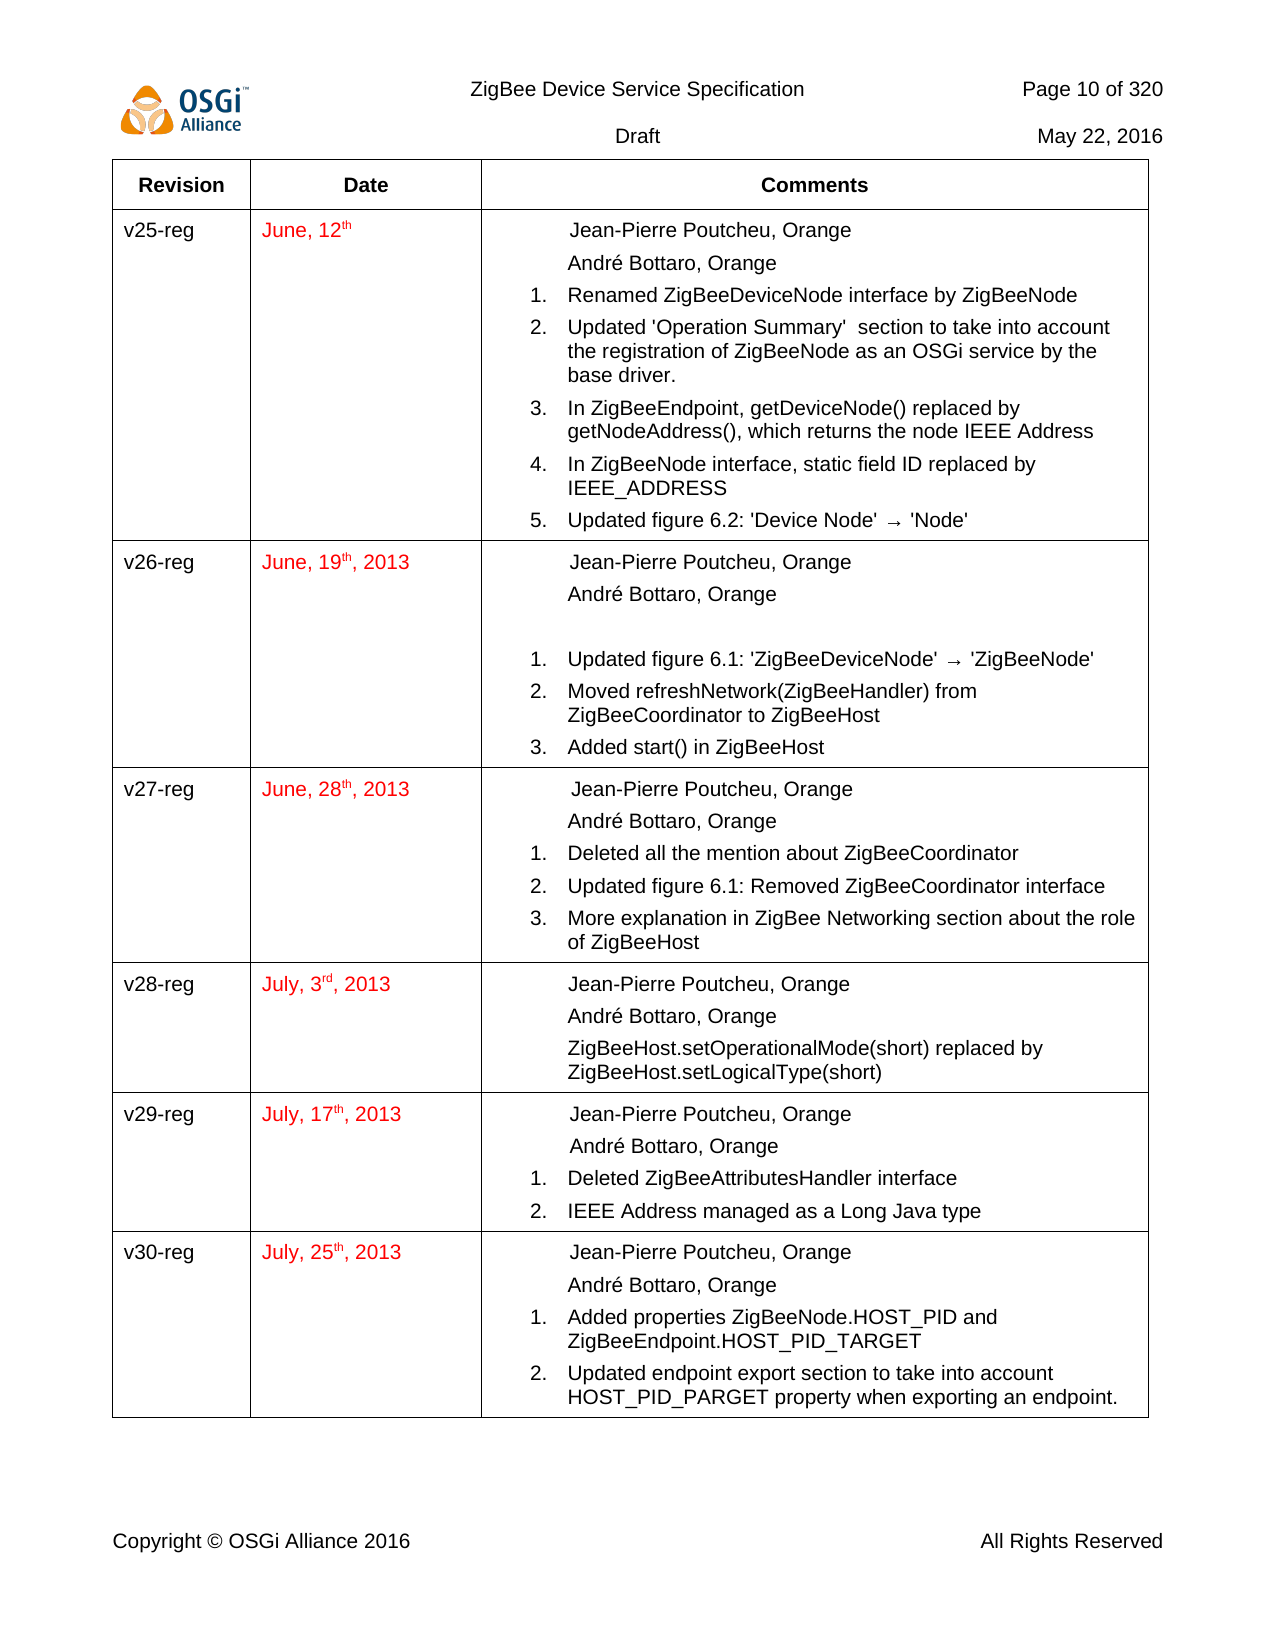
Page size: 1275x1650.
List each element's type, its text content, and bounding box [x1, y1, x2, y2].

table_header Revision [113, 160, 250, 209]
table_cell June, 12th [251, 210, 481, 540]
table_cell July, 17th, 2013 [251, 1093, 481, 1231]
table_cell v29-reg [113, 1093, 250, 1231]
table_cell July, 25th, 2013 [251, 1232, 481, 1417]
table_cell v26-reg [113, 541, 250, 767]
table_cell June, 19th, 2013 [251, 541, 481, 767]
table_cell Jean-Pierre Poutcheu, Orange André Bottaro, Orange Updated figure 6.1: 'ZigBeeDeviceNode' → 'ZigBeeNode' Moved refreshNetwork(ZigBeeHandler) from ZigBeeCoordinator to ZigBeeHost Added start() in ZigBeeHost [482, 541, 1148, 767]
table_cell v27-reg [113, 768, 250, 962]
table_cell July, 3rd, 2013 [251, 963, 481, 1092]
table_header Comments [482, 160, 1148, 209]
table_cell v30-reg [113, 1232, 250, 1417]
table_cell Jean-Pierre Poutcheu, Orange André Bottaro, Orange ZigBeeHost.setOperationalMode(short) replaced by ZigBeeHost.setLogicalType(short) [482, 963, 1148, 1092]
table_cell Jean-Pierre Poutcheu, Orange André Bottaro, Orange Renamed ZigBeeDeviceNode interface by ZigBeeNode Updated 'Operation Summary' section to take into account the registration of ZigBeeNode as an OSGi service by the base driver. In ZigBeeEndpoint, getDeviceNode() replaced by getNodeAddress(), which returns the node IEEE Address In ZigBeeNode interface, static field ID replaced by IEEE_ADDRESS Updated figure 6.2: 'Device Node' → 'Node' [482, 210, 1148, 540]
table_cell v28-reg [113, 963, 250, 1092]
table_header Date [251, 160, 481, 209]
table_cell v25-reg [113, 210, 250, 540]
table_cell Jean-Pierre Poutcheu, Orange André Bottaro, Orange Added properties ZigBeeNode.HOST_PID and ZigBeeEndpoint.HOST_PID_TARGET Updated endpoint export section to take into account HOST_PID_PARGET property when exporting an endpoint. [482, 1232, 1148, 1417]
table_cell Jean-Pierre Poutcheu, Orange André Bottaro, Orange Deleted all the mention about ZigBeeCoordinator Updated figure 6.1: Removed ZigBeeCoordinator interface More explanation in ZigBee Networking section about the role of ZigBeeHost [482, 768, 1148, 962]
picture [113, 78, 257, 142]
table_cell Jean-Pierre Poutcheu, Orange André Bottaro, Orange Deleted ZigBeeAttributesHandler interface IEEE Address managed as a Long Java type [482, 1093, 1148, 1231]
table_cell June, 28th, 2013 [251, 768, 481, 962]
